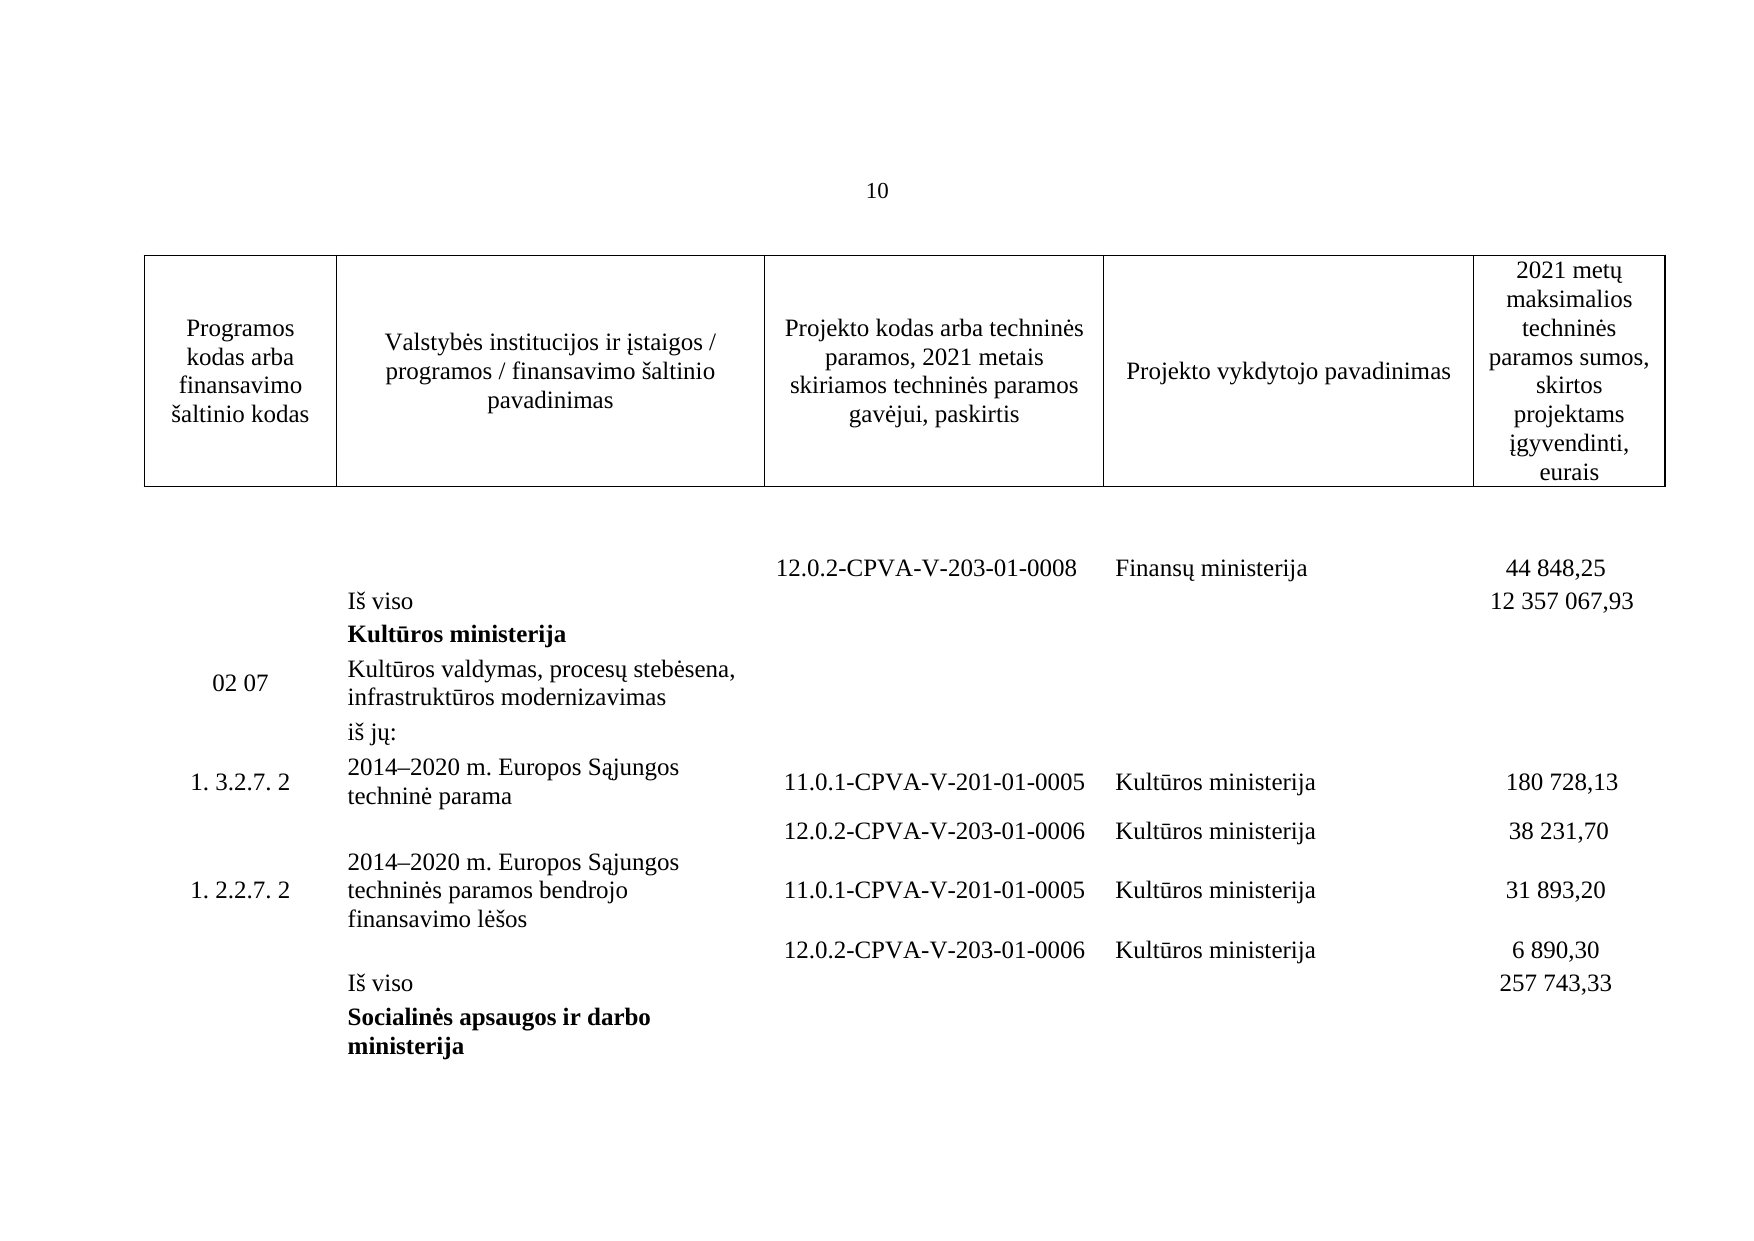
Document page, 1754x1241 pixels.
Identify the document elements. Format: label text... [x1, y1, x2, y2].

table_cell Kultūros ministerija [1104, 933, 1473, 966]
table_cell [144, 933, 336, 966]
table_cell [144, 715, 336, 748]
table_cell [1104, 650, 1473, 715]
table_cell [1473, 650, 1650, 715]
table_cell [336, 487, 764, 551]
table_cell 6 890,30 [1473, 933, 1650, 966]
table_cell [764, 584, 1104, 617]
table_cell Kultūros ministerija [1104, 814, 1473, 847]
table_cell [336, 814, 764, 847]
table_cell [1104, 617, 1473, 650]
table_cell [144, 487, 336, 551]
table_cell [1473, 999, 1650, 1064]
table_cell Kultūros ministerija [1104, 748, 1473, 814]
table_cell [764, 487, 1104, 551]
table_cell [1473, 487, 1650, 551]
table_cell [144, 814, 336, 847]
table_cell Kultūros ministerija [336, 617, 764, 650]
table_cell [1473, 715, 1650, 748]
table_cell [144, 551, 336, 584]
table_cell Kultūros ministerija [1104, 847, 1473, 933]
table_cell 2014–2020 m. Europos Sąjungos techninė parama [336, 748, 764, 814]
table_cell iš jų: [336, 715, 764, 748]
table_cell [1104, 584, 1473, 617]
table_cell [1473, 617, 1650, 650]
table_cell [1650, 584, 1665, 617]
table_cell 44 848,25 [1473, 551, 1650, 584]
table_cell 31 893,20 [1473, 847, 1650, 933]
table_cell [1650, 933, 1665, 966]
table_cell [1650, 487, 1665, 551]
table_cell [764, 650, 1104, 715]
table_cell [1104, 487, 1473, 551]
table_cell [1104, 966, 1473, 998]
table_cell [144, 584, 336, 617]
table_cell [1650, 999, 1665, 1064]
table_cell [336, 933, 764, 966]
table_cell Iš viso [336, 584, 764, 617]
table_cell 1. 3.2.7. 2 [144, 748, 336, 814]
table_header 2021 metų maksimalios techninės paramos sumos, skirtos projektams įgyvendinti, eurais [1474, 256, 1664, 486]
table_cell 12 357 067,93 [1473, 584, 1650, 617]
table_cell [336, 551, 764, 584]
table_cell 257 743,33 [1473, 966, 1650, 998]
table_cell 12.0.2-CPVA-V-203-01-0008 [764, 551, 1104, 584]
table_cell Socialinės apsaugos ir darbo ministerija [336, 999, 764, 1064]
table_header Projekto vykdytojo pavadinimas [1104, 256, 1473, 486]
table_cell Finansų ministerija [1104, 551, 1473, 584]
table_cell 02 07 [144, 650, 336, 715]
table_cell [1650, 617, 1665, 650]
table_cell 11.0.1-CPVA-V-201-01-0005 [764, 847, 1104, 933]
table_cell [764, 999, 1104, 1064]
table_cell [1104, 715, 1473, 748]
table_cell [1650, 847, 1665, 933]
table_header Projekto kodas arba techninės paramos, 2021 metais skiriamos techninės paramos gavėjui, paskirtis [765, 256, 1103, 486]
table_cell 180 728,13 [1473, 748, 1650, 814]
table_cell 2014–2020 m. Europos Sąjungos techninės paramos bendrojo finansavimo lėšos [336, 847, 764, 933]
table_cell [1104, 999, 1473, 1064]
table_cell [764, 966, 1104, 998]
table_cell 38 231,70 [1473, 814, 1650, 847]
table_cell Iš viso [336, 966, 764, 998]
table_cell [144, 966, 336, 998]
table_cell [1650, 715, 1665, 748]
table_cell 1. 2.2.7. 2 [144, 847, 336, 933]
table_cell 11.0.1-CPVA-V-201-01-0005 [764, 748, 1104, 814]
table_cell [144, 617, 336, 650]
table_cell [1650, 748, 1665, 814]
table_cell Kultūros valdymas, procesų stebėsena, infrastruktūros modernizavimas [336, 650, 764, 715]
table_header Programos kodas arba finansavimo šaltinio kodas [145, 256, 336, 486]
table_cell [1650, 650, 1665, 715]
table_cell [144, 999, 336, 1064]
table_cell 12.0.2-CPVA-V-203-01-0006 [764, 933, 1104, 966]
table_cell [764, 617, 1104, 650]
table_cell [1650, 966, 1665, 998]
table_cell [764, 715, 1104, 748]
table_cell [1650, 551, 1665, 584]
table_header Valstybės institucijos ir įstaigos / programos / finansavimo šaltinio pavadinimas [337, 256, 764, 486]
table_cell 12.0.2-CPVA-V-203-01-0006 [764, 814, 1104, 847]
table_cell [1650, 814, 1665, 847]
